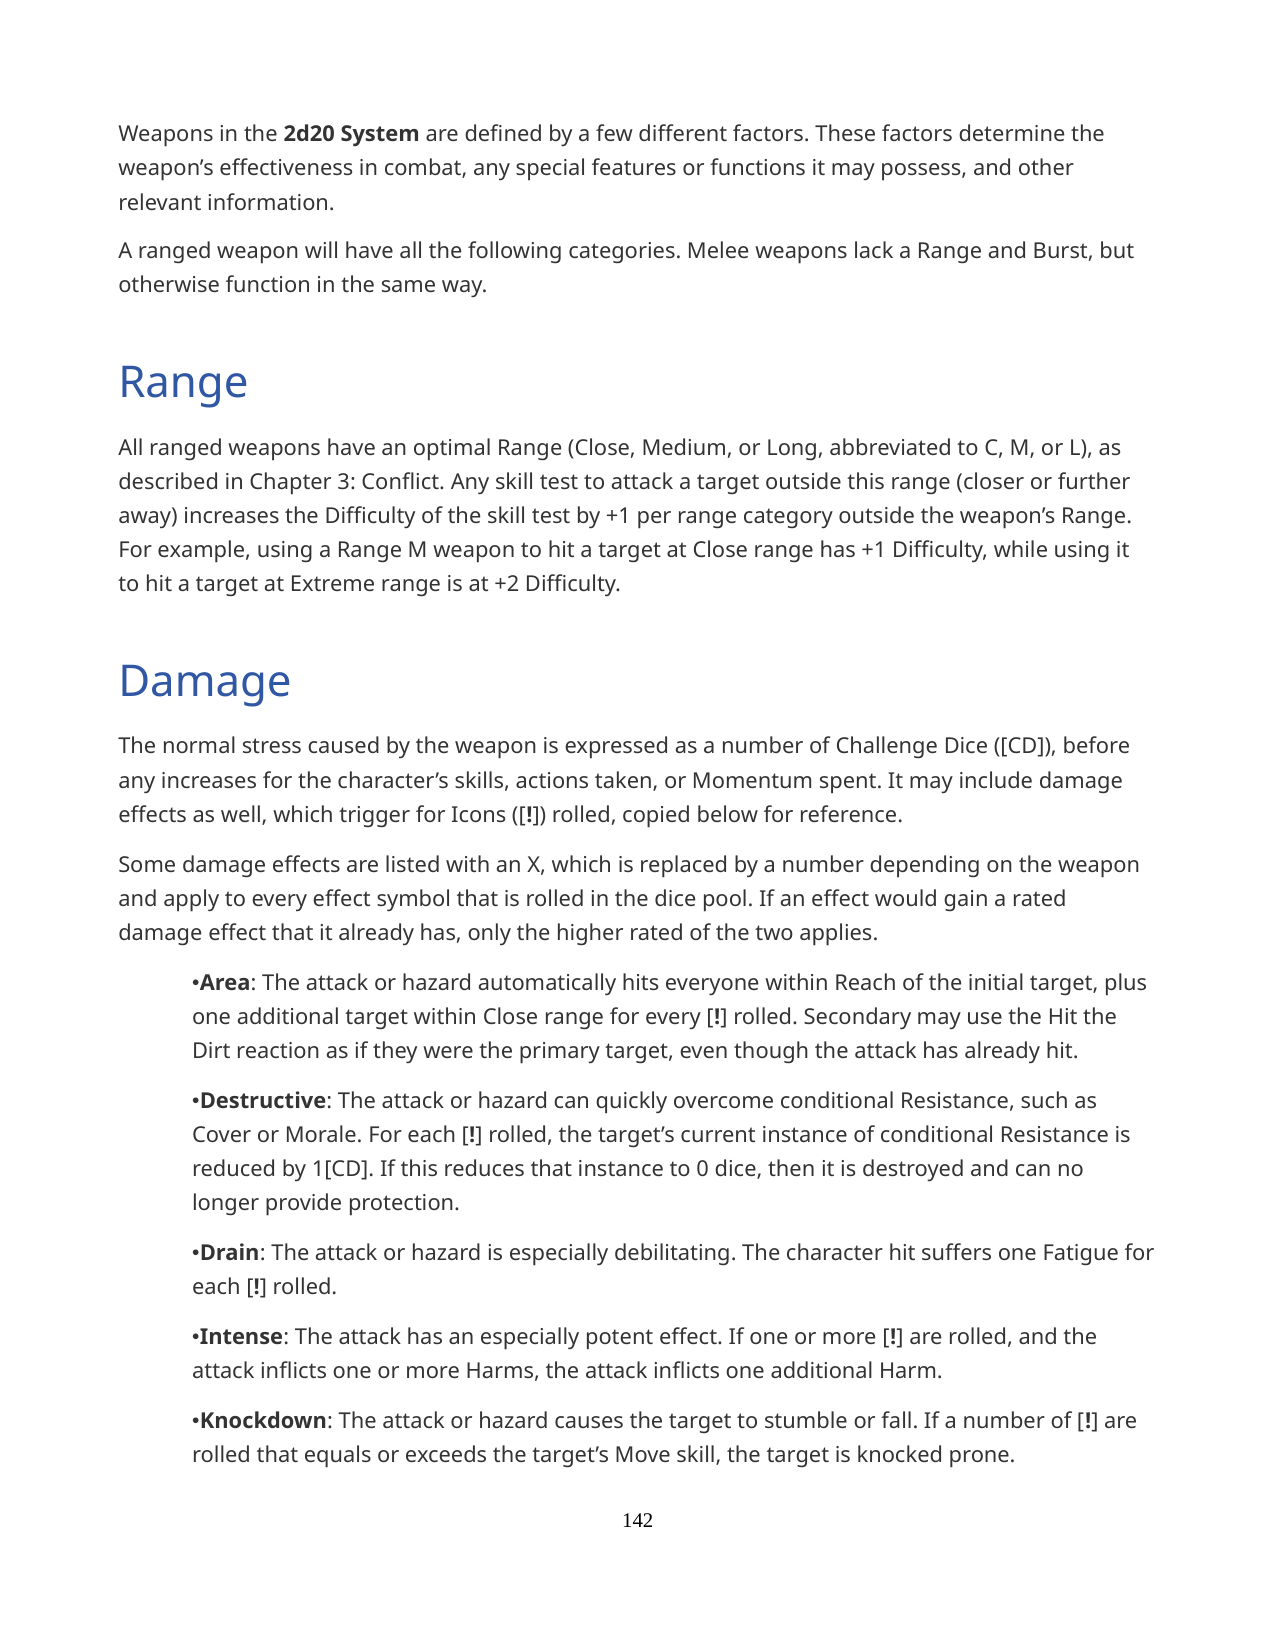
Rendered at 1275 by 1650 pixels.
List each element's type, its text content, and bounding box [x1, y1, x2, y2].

text All ranged weapons have an optimal Range (Close, Medium, or Long, abbreviated to C, M, or L), as described in Chapter 3: Conflict. Any skill test to attack a target outside this range (closer or further away) increases the Difficulty of the skill test by +1 per range category outside the weapon’s Range. For example, using a Range M weapon to hit a target at Close range has +1 Difficulty, while using it to hit a target at Extreme range is at +2 Difficulty. [118, 432, 1157, 598]
subtitle Range [118, 350, 1157, 410]
text Some damage effects are listed with an X, which is replaced by a number depending on the weapon and apply to every effect symbol that is rolled in the dice pool. If an effect would gain a rated damage effect that it already has, only the higher rated of the two applies. [118, 848, 1157, 947]
list Area: The attack or hazard automatically hits everyone within Reach of the initial target, plus one additional target within Close range for every [!] rolled. Secondary may use the Hit the Dirt reaction as if they were the primary target, even though the attack has already hit. [118, 967, 1157, 1065]
text A ranged weapon will have all the following categories. Melee weapons lack a Range and Burst, but otherwise function in the same way. [118, 235, 1157, 299]
list Drain: The attack or hazard is especially debilitating. The character hit suffers one Fatigue for each [!] rolled. [118, 1237, 1157, 1301]
list Knockdown: The attack or hazard causes the target to stumble or fall. If a number of [!] are rolled that equals or exceeds the target’s Move skill, the target is knocked prone. [118, 1405, 1157, 1469]
text Weapons in the 2d20 System are defined by a few different factors. These factors determine the weapon’s effectiveness in combat, any special features or functions it may possess, and other relevant information. [118, 118, 1157, 216]
list Destructive: The attack or hazard can quickly overcome conditional Resistance, such as Cover or Morale. For each [!] rolled, the target’s current instance of conditional Resistance is reduced by 1[CD]. If this reduces that instance to 0 dice, then it is destroyed and can no longer provide protection. [118, 1085, 1157, 1217]
list Intense: The attack has an especially potent effect. If one or more [!] are rolled, and the attack inflicts one or more Harms, the attack inflicts one additional Harm. [118, 1321, 1157, 1385]
text The normal stress caused by the weapon is expressed as a number of Challenge Dice ([CD]), before any increases for the character’s skills, actions taken, or Momentum spent. It may include damage effects as well, which trigger for Icons ([!]) rolled, copied below for reference. [118, 730, 1157, 828]
subtitle Damage [118, 649, 1157, 709]
